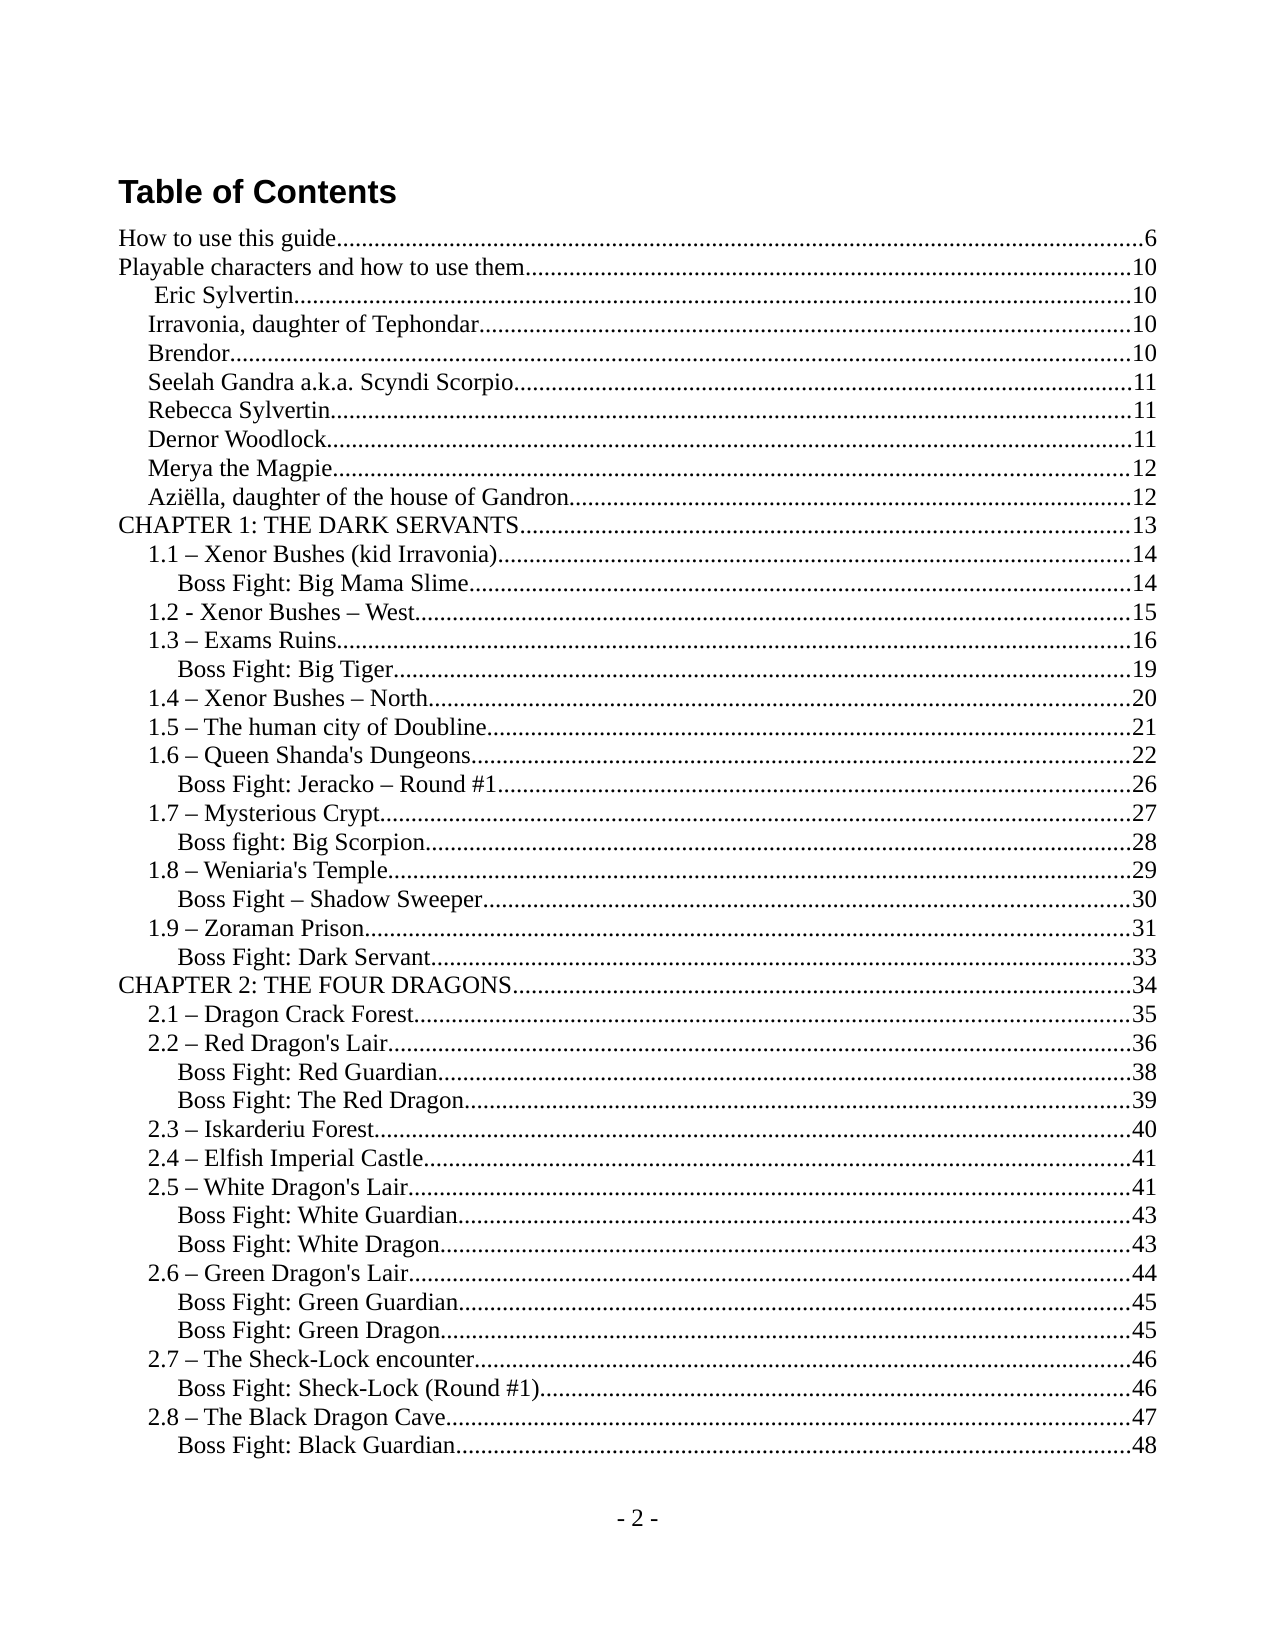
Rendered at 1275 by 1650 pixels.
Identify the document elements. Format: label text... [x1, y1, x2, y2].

text Boss Fight: Sheck-Lock (Round #1) 46 [177, 1373, 1157, 1402]
text Boss Fight: Black Guardian 48 [177, 1430, 1157, 1459]
text Irravonia, daughter of Tephondar 10 [148, 309, 1157, 338]
text Aziëlla, daughter of the house of Gandron 12 [148, 482, 1157, 510]
text Boss Fight: Jeracko – Round #1 26 [177, 769, 1157, 798]
text Boss Fight: Red Guardian 38 [177, 1057, 1157, 1085]
text 2.2 – Red Dragon's Lair 36 [148, 1028, 1157, 1057]
text How to use this guide 6 [118, 223, 1157, 252]
text Brendor 10 [148, 338, 1157, 367]
text 2.6 – Green Dragon's Lair 44 [148, 1258, 1157, 1287]
text Boss Fight: The Red Dragon 39 [177, 1085, 1157, 1114]
text Boss Fight: Big Tiger 19 [177, 654, 1157, 683]
text 1.8 – Weniaria's Temple 29 [148, 855, 1157, 884]
text 2.4 – Elfish Imperial Castle 41 [148, 1143, 1157, 1172]
text 1.3 – Exams Ruins 16 [148, 625, 1157, 654]
text Boss Fight: Green Dragon 45 [177, 1315, 1157, 1344]
text 2.8 – The Black Dragon Cave 47 [148, 1402, 1157, 1430]
text 2.7 – The Sheck-Lock encounter 46 [148, 1344, 1157, 1373]
text CHAPTER 2: THE FOUR DRAGONS 34 [118, 970, 1157, 999]
text Boss Fight: White Guardian 43 [177, 1200, 1157, 1229]
text Dernor Woodlock 11 [148, 424, 1157, 453]
text Merya the Magpie 12 [148, 453, 1157, 482]
text 1.1 – Xenor Bushes (kid Irravonia) 14 [148, 539, 1157, 568]
text 2.3 – Iskarderiu Forest 40 [148, 1114, 1157, 1143]
text 2.5 – White Dragon's Lair 41 [148, 1172, 1157, 1200]
text 1.2 - Xenor Bushes – West 15 [148, 597, 1157, 625]
text Boss Fight: Big Mama Slime 14 [177, 568, 1157, 597]
text Rebecca Sylvertin 11 [148, 395, 1157, 424]
text 1.5 – The human city of Doubline 21 [148, 712, 1157, 740]
subtitle Table of Contents [118, 172, 1157, 210]
text Boss Fight – Shadow Sweeper 30 [177, 884, 1157, 913]
text Boss Fight: Dark Servant 33 [177, 942, 1157, 970]
text CHAPTER 1: THE DARK SERVANTS 13 [118, 510, 1157, 539]
text Boss fight: Big Scorpion 28 [177, 827, 1157, 855]
text 2.1 – Dragon Crack Forest 35 [148, 999, 1157, 1028]
text Playable characters and how to use them 10 [118, 252, 1157, 280]
text Boss Fight: White Dragon 43 [177, 1229, 1157, 1258]
text 1.7 – Mysterious Crypt 27 [148, 798, 1157, 827]
text 1.9 – Zoraman Prison 31 [148, 913, 1157, 942]
text 1.6 – Queen Shanda's Dungeons 22 [148, 740, 1157, 769]
text Seelah Gandra a.k.a. Scyndi Scorpio 11 [148, 367, 1157, 395]
text 1.4 – Xenor Bushes – North 20 [148, 683, 1157, 712]
text Eric Sylvertin 10 [148, 280, 1157, 309]
text Boss Fight: Green Guardian 45 [177, 1287, 1157, 1315]
